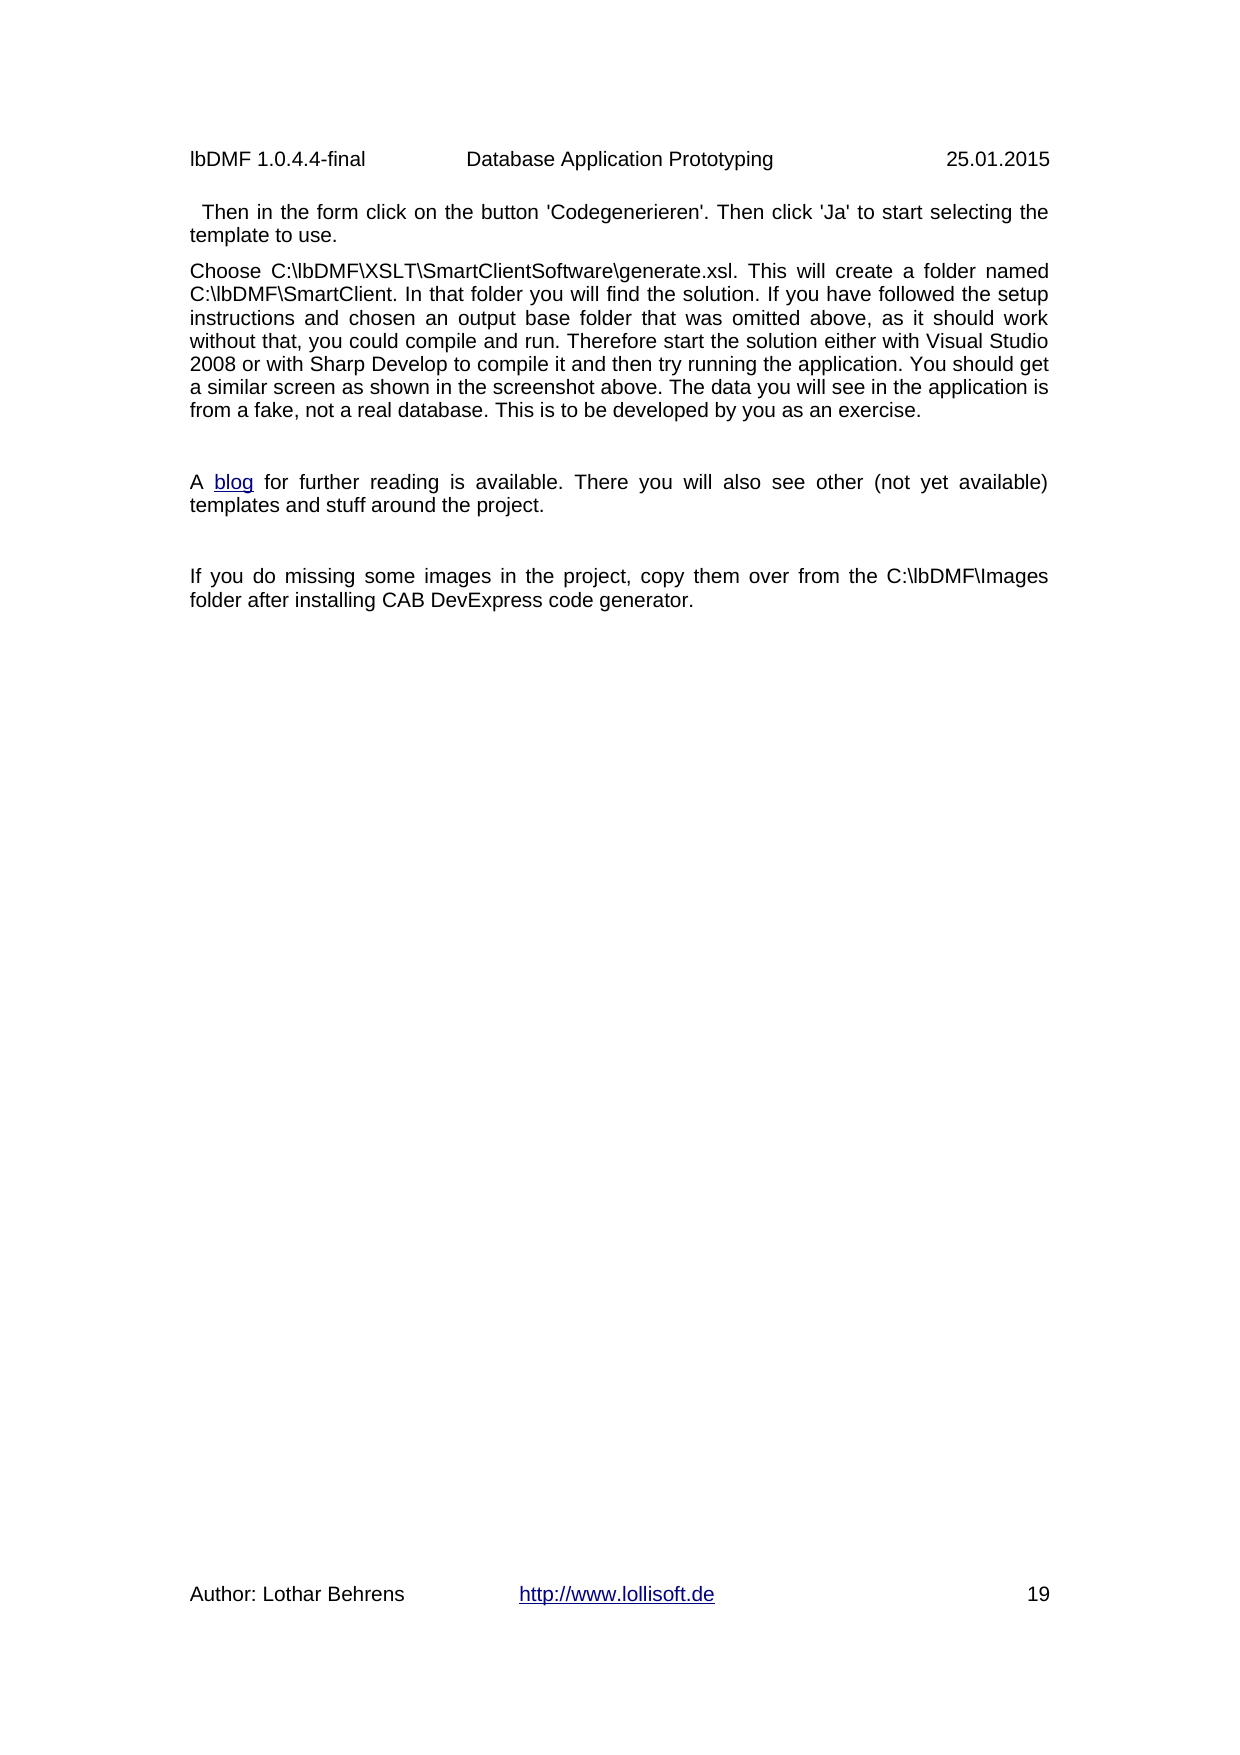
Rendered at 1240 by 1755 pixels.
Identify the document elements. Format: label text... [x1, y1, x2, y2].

text If you do missing some images in the project, copy them over from the C:\lbDMF\Images folder after installing CAB DevExpress code generator. [189, 565, 1050, 612]
text Choose C:\lbDMF\XSLT\SmartClientSoftware\generate.xsl. This will create a folder named C:\lbDMF\SmartClient. In that folder you will find the solution. If you have followed the setup instructions and chosen an output base folder that was omitted above, as it should work without that, you could compile and run. Therefore start the solution either with Visual Studio 2008 or with Sharp Develop to compile it and then try running the application. You should get a similar screen as shown in the screenshot above. The data you will see in the application is from a fake, not a real database. This is to be developed by you as an exercise. [189, 259, 1050, 422]
text A blog for further reading is available. There you will also see other (not yet available) templates and stuff around the project. [189, 470, 1050, 517]
text Then in the form click on the button 'Codegenerieren'. Then click 'Ja' to start selecting the template to use. [189, 201, 1050, 247]
